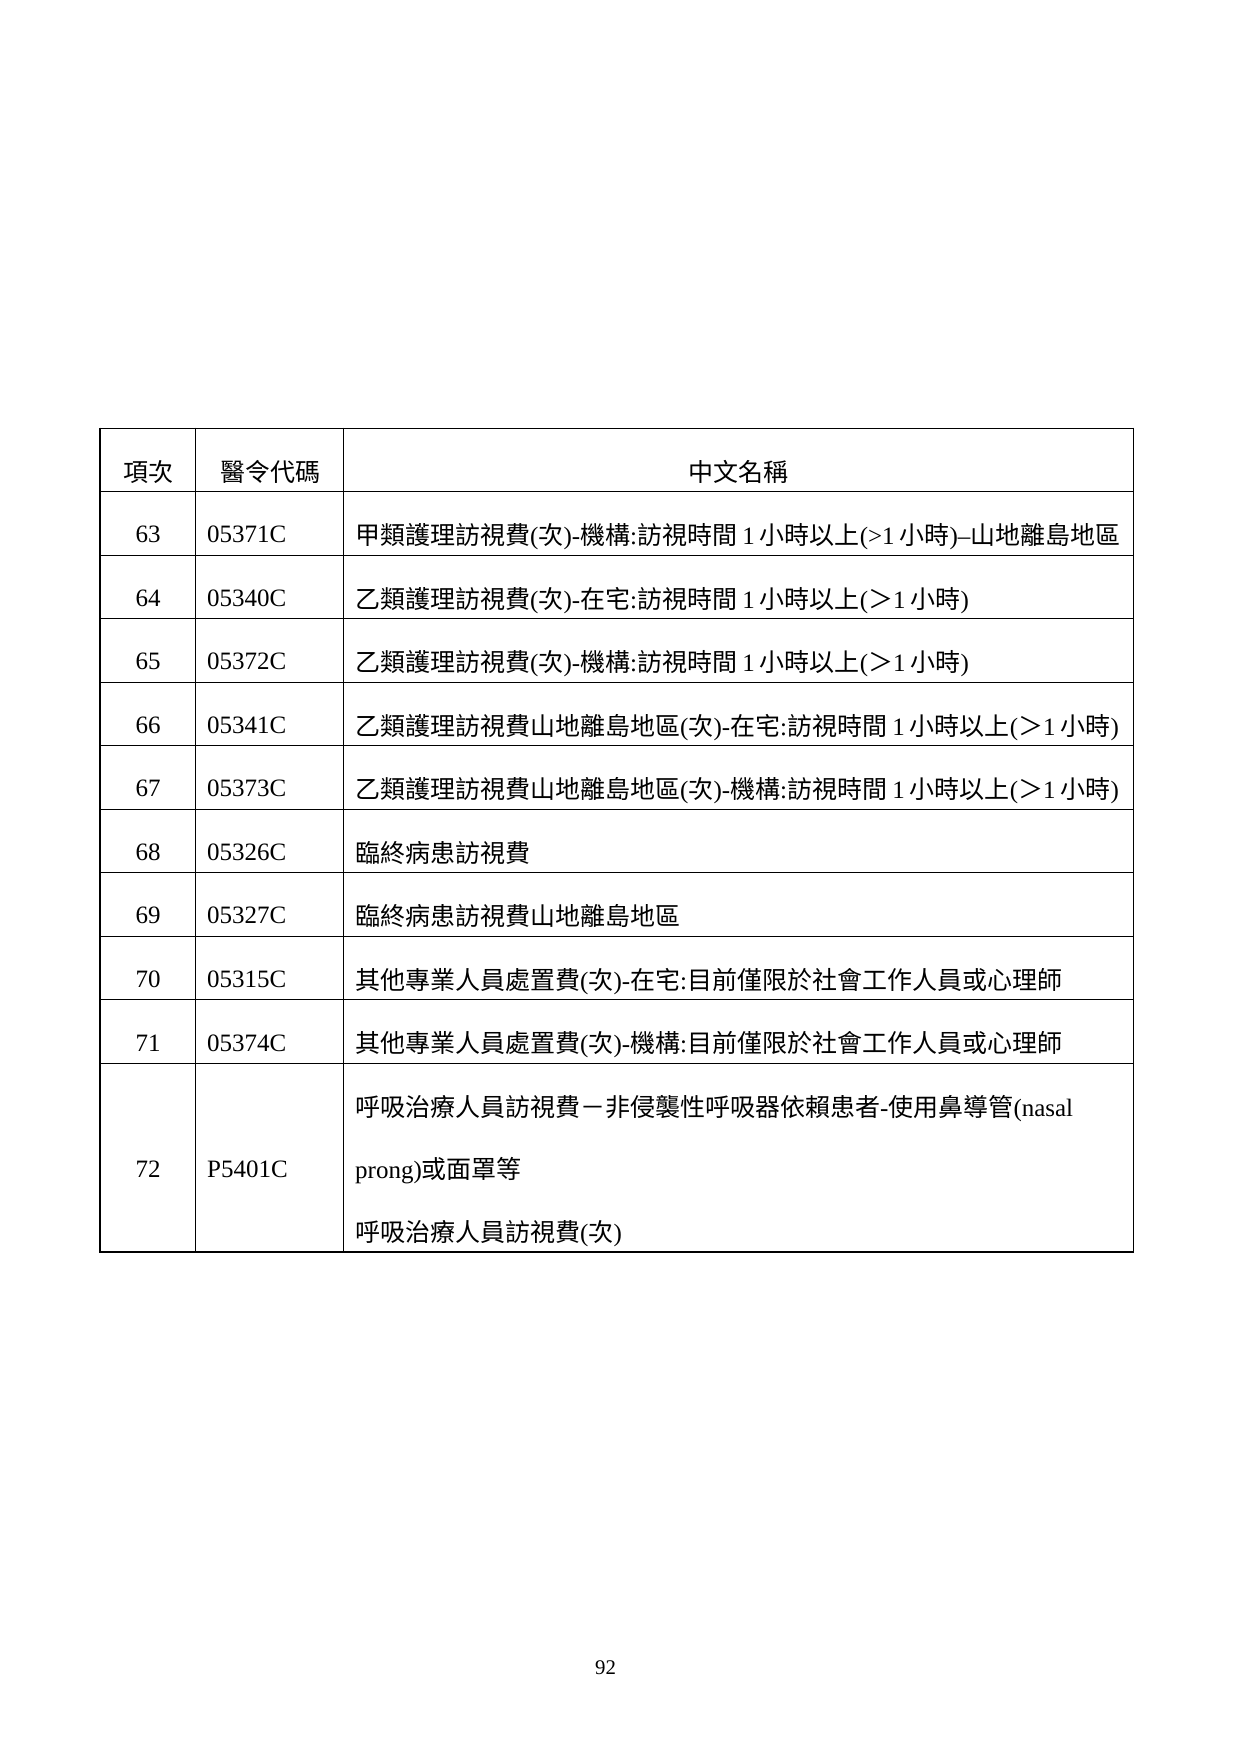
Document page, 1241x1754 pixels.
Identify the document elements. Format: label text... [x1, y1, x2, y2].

table_cell 乙類護理訪視費(次)-在宅:訪視時間1小時以上(＞1小時) [344, 556, 1133, 618]
table_header 醫令代碼 [196, 429, 343, 491]
table_cell 05373C [196, 746, 343, 809]
table_cell 甲類護理訪視費(次)-機構:訪視時間1小時以上(>1小時)–山地離島地區 [344, 492, 1133, 554]
table_cell 05341C [196, 683, 343, 745]
table_cell 其他專業人員處置費(次)-在宅:目前僅限於社會工作人員或心理師 [344, 937, 1133, 999]
table_header 中文名稱 [344, 429, 1133, 491]
table_cell 71 [101, 1000, 195, 1063]
table_cell 64 [101, 556, 195, 618]
table_cell 其他專業人員處置費(次)-機構:目前僅限於社會工作人員或心理師 [344, 1000, 1133, 1063]
table_header 項次 [101, 429, 195, 491]
table_cell 臨終病患訪視費 [344, 810, 1133, 872]
table_cell P5401C [196, 1064, 343, 1251]
table_cell 70 [101, 937, 195, 999]
table_cell 臨終病患訪視費山地離島地區 [344, 873, 1133, 936]
table_cell 65 [101, 619, 195, 682]
table_cell 72 [101, 1064, 195, 1251]
table_cell 05374C [196, 1000, 343, 1063]
table_cell 05372C [196, 619, 343, 682]
table_cell 05371C [196, 492, 343, 554]
table_cell 乙類護理訪視費(次)-機構:訪視時間1小時以上(＞1小時) [344, 619, 1133, 682]
table_cell 63 [101, 492, 195, 554]
table_cell 66 [101, 683, 195, 745]
table_cell 68 [101, 810, 195, 872]
table_cell 05326C [196, 810, 343, 872]
table_cell 67 [101, 746, 195, 809]
table_cell 05340C [196, 556, 343, 618]
table_cell 05315C [196, 937, 343, 999]
table_cell 69 [101, 873, 195, 936]
table_cell 呼吸治療人員訪視費－非侵襲性呼吸器依賴患者-使用鼻導管(nasal prong)或面罩等 呼吸治療人員訪視費(次) [344, 1064, 1133, 1251]
table_cell 乙類護理訪視費山地離島地區(次)-在宅:訪視時間1小時以上(＞1小時) [344, 683, 1133, 745]
table_cell 乙類護理訪視費山地離島地區(次)-機構:訪視時間1小時以上(＞1小時) [344, 746, 1133, 809]
table_cell 05327C [196, 873, 343, 936]
